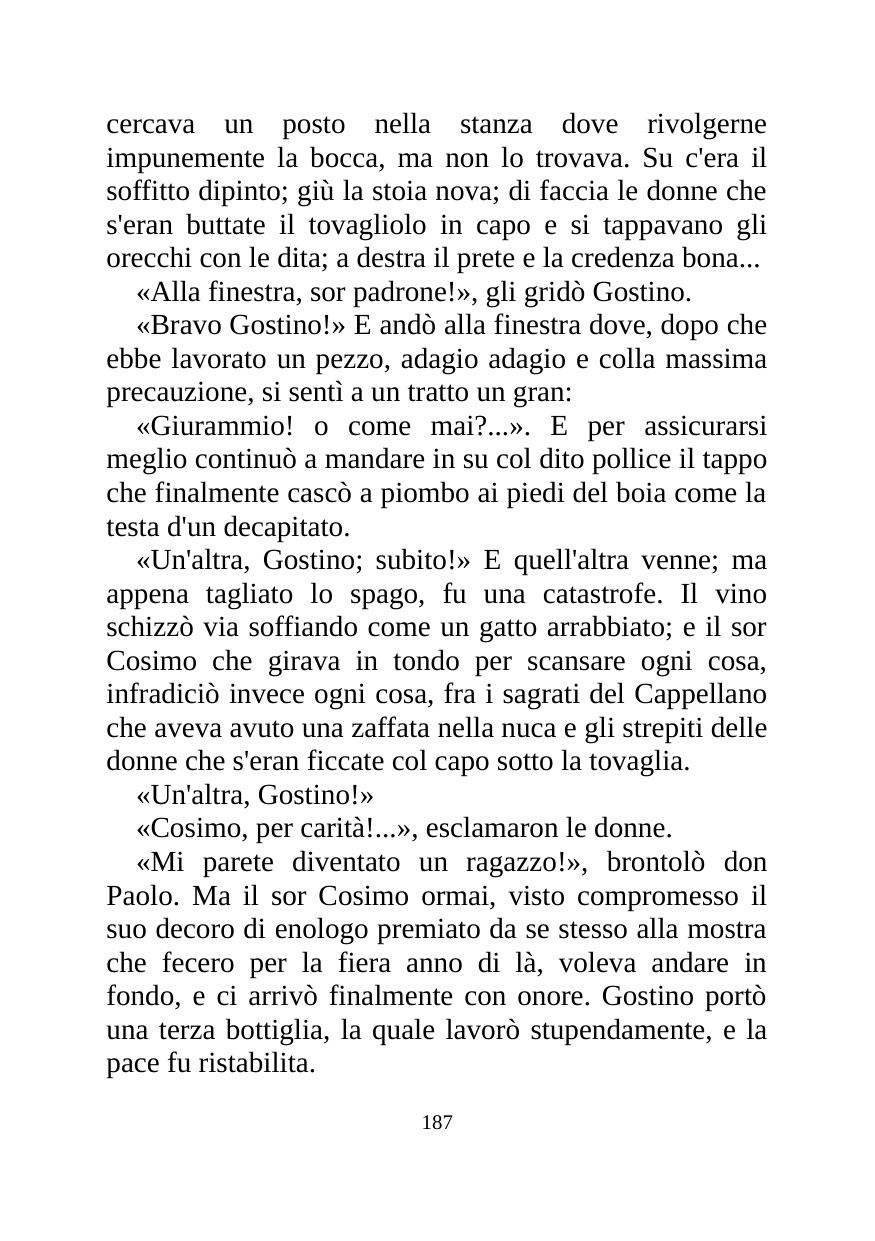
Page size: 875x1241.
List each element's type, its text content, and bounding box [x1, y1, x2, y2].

text «Un'altra, Gostino!» [106, 777, 768, 811]
text cercava un posto nella stanza dove rivolgerne impunemente la bocca, ma non lo trovava. Su c'era il soffitto dipinto; giù la stoia nova; di faccia le donne che s'eran buttate il tovagliolo in capo e si tappavano gli orecchi con le dita; a destra il prete e la credenza bona... [106, 106, 768, 274]
text «Bravo Gostino!» E andò alla finestra dove, dopo che ebbe lavorato un pezzo, adagio adagio e colla massima precauzione, si sentì a un tratto un gran: [106, 307, 768, 408]
text «Alla finestra, sor padrone!», gli gridò Gostino. [106, 274, 768, 307]
text «Cosimo, per carità!...», esclamaron le donne. [106, 811, 768, 844]
text «Un'altra, Gostino; subito!» E quell'altra venne; ma appena tagliato lo spago, fu una catastrofe. Il vino schizzò via soffiando come un gatto arrabbiato; e il sor Cosimo che girava in tondo per scansare ogni cosa, infradiciò invece ogni cosa, fra i sagrati del Cappellano che aveva avuto una zaffata nella nuca e gli strepiti delle donne che s'eran ficcate col capo sotto la tovaglia. [106, 542, 768, 777]
text «Mi parete diventato un ragazzo!», brontolò don Paolo. Ma il sor Cosimo ormai, visto compromesso il suo decoro di enologo premiato da se stesso alla mostra che fecero per la fiera anno di là, voleva andare in fondo, e ci arrivò finalmente con onore. Gostino portò una terza bottiglia, la quale lavorò stupendamente, e la pace fu ristabilita. [106, 844, 768, 1079]
text «Giurammio! o come mai?...». E per assicurarsi meglio continuò a mandare in su col dito pollice il tappo che finalmente cascò a piombo ai piedi del boia come la testa d'un decapitato. [106, 408, 768, 542]
